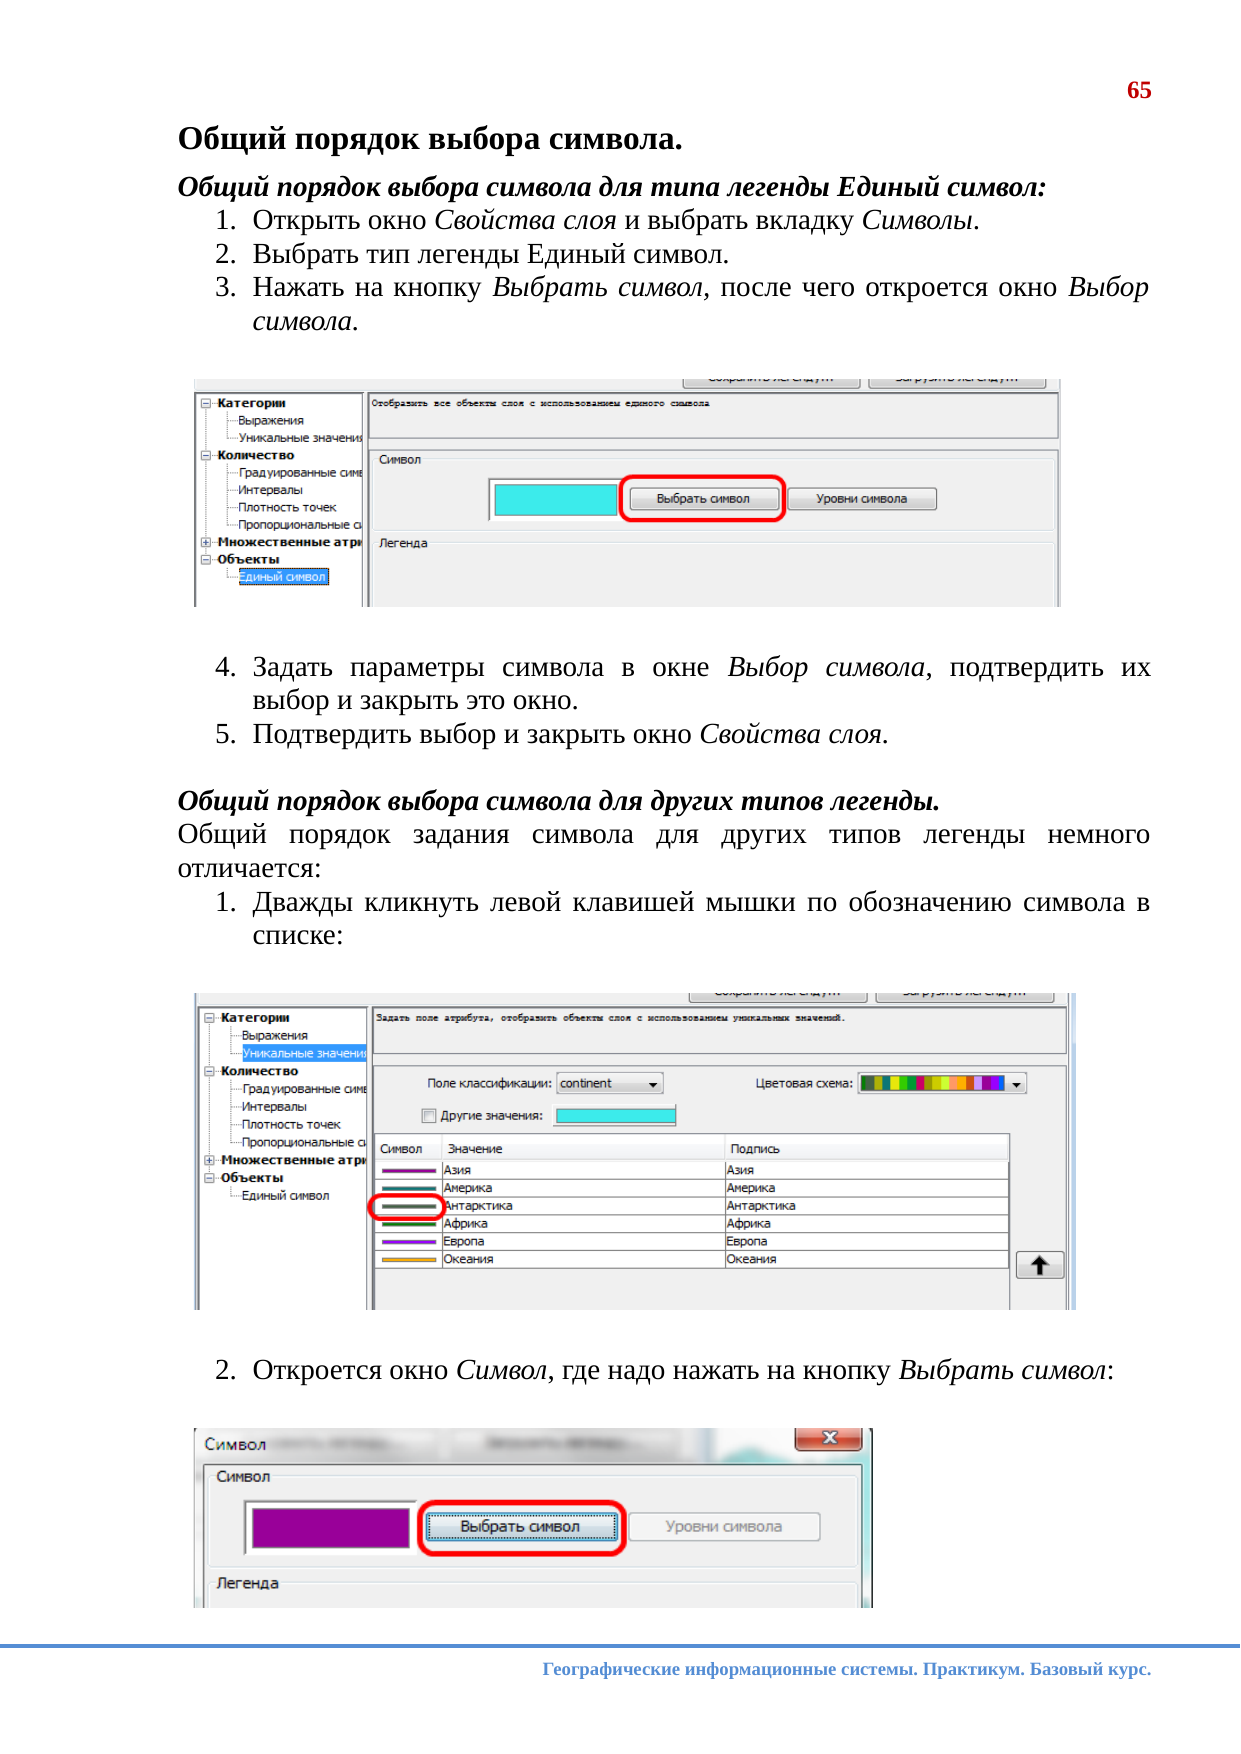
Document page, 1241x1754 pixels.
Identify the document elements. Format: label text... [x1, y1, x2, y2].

list Откроется окно Символ, где надо нажать на кнопку Выбрать символ: [215, 1352, 1152, 1386]
list Выбрать тип легенды Единый символ. [215, 236, 1152, 269]
text Общий порядок задания символа для других типов легенды немного отличается: [177, 817, 1152, 884]
text Общий порядок выбора символа для других типов легенды. [177, 783, 1152, 817]
picture [193, 379, 1061, 607]
text Общий порядок выбора символа для типа легенды Единый символ: [177, 169, 1152, 202]
text Общий порядок выбора символа. [177, 118, 1152, 156]
list Подтвердить выбор и закрыть окно Свойства слоя. [215, 716, 1152, 749]
list Нажать на кнопку Выбрать символ, после чего откроется окно Выбор символа. [215, 269, 1152, 337]
list Дважды кликнуть левой клавишей мышки по обозначению символа в списке: [215, 884, 1152, 951]
picture [193, 1428, 873, 1608]
list Открыть окно Свойства слоя и выбрать вкладку Символы. [215, 202, 1152, 236]
list Задать параметры символа в окне Выбор символа, подтвердить их выбор и закрыть это окно. [215, 649, 1152, 716]
picture [193, 993, 1076, 1310]
